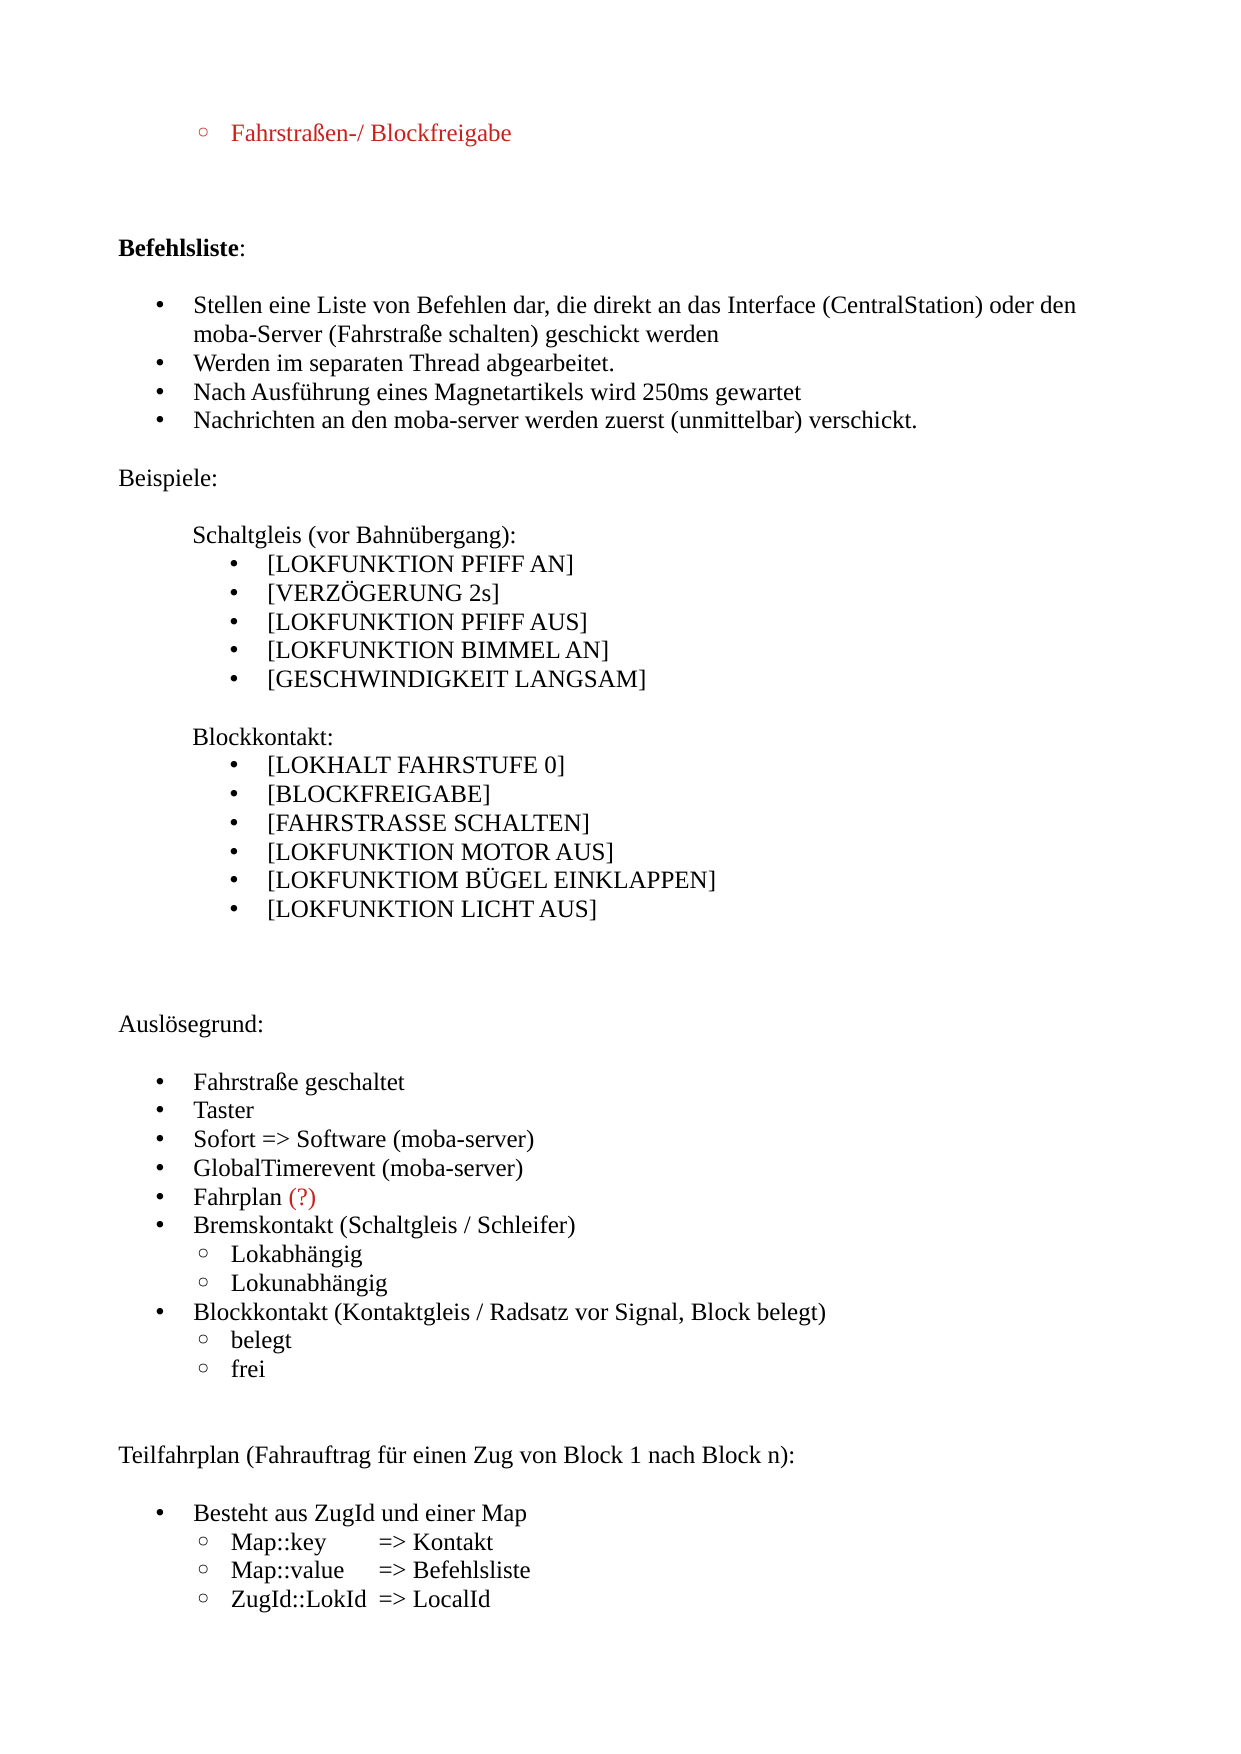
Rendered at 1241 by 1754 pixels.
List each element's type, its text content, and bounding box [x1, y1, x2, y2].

list [LOKFUNKTION PFIFF AN] [229, 549, 1122, 578]
list Map::value => Befehlsliste [193, 1556, 1122, 1584]
list frei [193, 1354, 1122, 1383]
list Lokabhängig [193, 1239, 1122, 1268]
list [FAHRSTRASSE SCHALTEN] [229, 808, 1122, 837]
text Befehlsliste: [118, 233, 1122, 262]
list belegt [193, 1326, 1122, 1354]
list GlobalTimerevent (moba-server) [156, 1153, 1122, 1182]
list [LOKFUNKTION MOTOR AUS] [229, 837, 1122, 866]
list Map::key => Kontakt [193, 1527, 1122, 1556]
list [LOKFUNKTION BIMMEL AN] [229, 636, 1122, 664]
list Fahrstraße geschaltet [156, 1067, 1122, 1096]
list Fahrplan (?) [156, 1182, 1122, 1211]
list [LOKFUNKTION PFIFF AUS] [229, 607, 1122, 636]
list [LOKFUNKTIOM BÜGEL EINKLAPPEN] [229, 866, 1122, 894]
list [LOKFUNKTION LICHT AUS] [229, 894, 1122, 923]
text Teilfahrplan (Fahrauftrag für einen Zug von Block 1 nach Block n): [118, 1441, 1122, 1469]
list [BLOCKFREIGABE] [229, 779, 1122, 808]
list ZugId::LokId => LocalId [193, 1584, 1122, 1613]
text Beispiele: [118, 463, 1122, 492]
list Nachrichten an den moba-server werden zuerst (unmittelbar) verschickt. [156, 406, 1122, 434]
list Werden im separaten Thread abgearbeitet. [156, 348, 1122, 377]
list Blockkontakt (Kontaktgleis / Radsatz vor Signal, Block belegt) [156, 1297, 1122, 1326]
list Bremskontakt (Schaltgleis / Schleifer) [156, 1211, 1122, 1239]
text Auslösegrund: [118, 1009, 1122, 1038]
list [GESCHWINDIGKEIT LANGSAM] [229, 664, 1122, 693]
list Besteht aus ZugId und einer Map [156, 1498, 1122, 1527]
list [LOKHALT FAHRSTUFE 0] [229, 751, 1122, 779]
text Blockkontakt: [118, 722, 1122, 751]
text Schaltgleis (vor Bahnübergang): [118, 521, 1122, 549]
list [VERZÖGERUNG 2s] [229, 578, 1122, 607]
list Sofort => Software (moba-server) [156, 1124, 1122, 1153]
list Stellen eine Liste von Befehlen dar, die direkt an das Interface (CentralStation) oder den moba-Server (Fahrstraße schalten) geschickt werden [156, 291, 1122, 348]
list Nach Ausführung eines Magnetartikels wird 250ms gewartet [156, 377, 1122, 406]
list Lokunabhängig [193, 1268, 1122, 1297]
list Fahrstraßen-/ Blockfreigabe [193, 118, 1122, 147]
list Taster [156, 1096, 1122, 1124]
